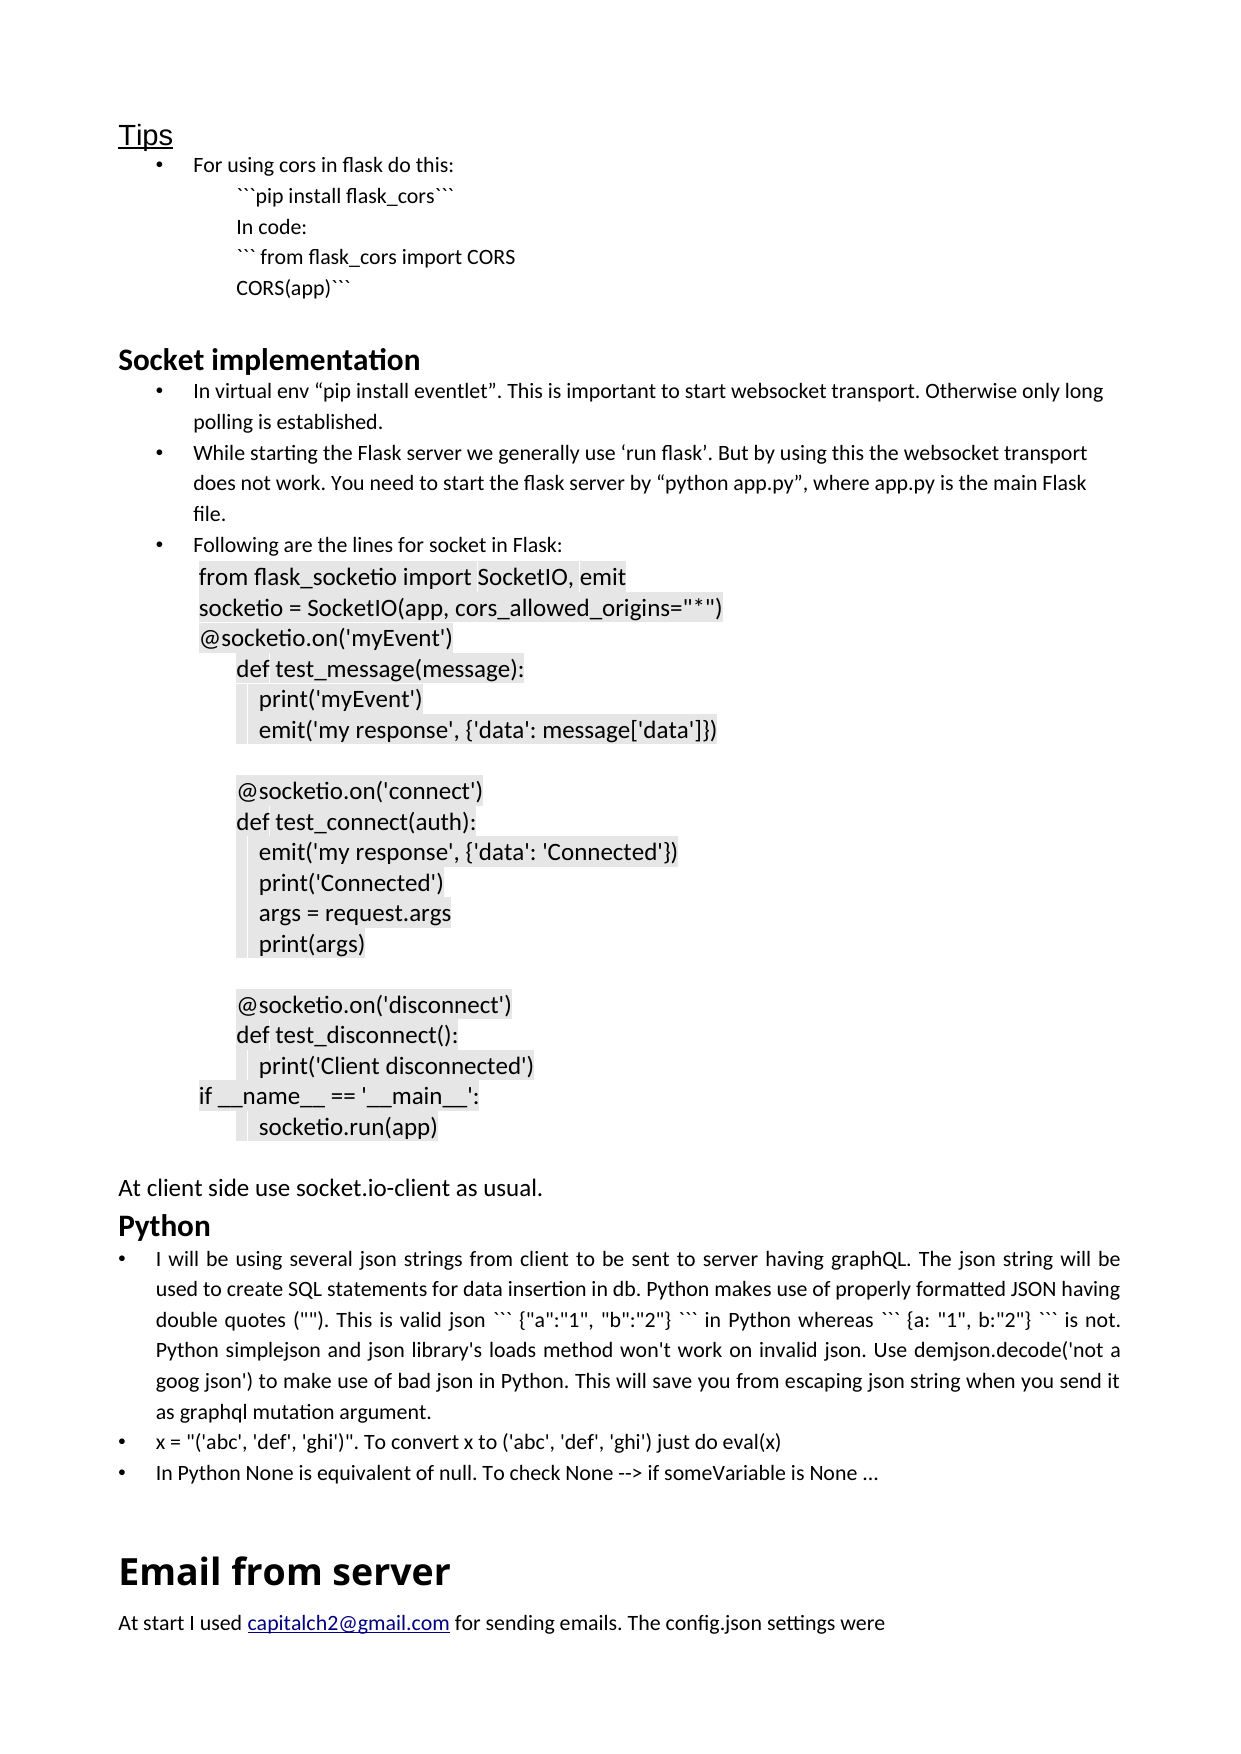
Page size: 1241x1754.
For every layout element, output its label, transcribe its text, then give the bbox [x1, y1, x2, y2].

text def test_disconnect(): [236, 1019, 1122, 1050]
text @socketio.on('myEvent') [199, 622, 1122, 653]
text print('Client disconnected') [236, 1050, 1122, 1080]
text def test_connect(auth): [236, 806, 1122, 836]
text socketio = SocketIO(app, cors_allowed_origins="*") [199, 592, 1122, 622]
text print(args) [236, 928, 1122, 958]
text ```pip install flask_cors``` [236, 182, 1122, 209]
subtitle Email from server [118, 1545, 1122, 1596]
list I will be using several json strings from client to be sent to server having graphQL. The json string will be used to create SQL statements for data insertion in db. Python makes use of properly formatted JSON having double quotes (""). This is valid json ``` {"a":"1", "b":"2"} ``` in Python whereas ``` {a: "1", b:"2"} ``` is not. Python simplejson and json library's loads method won't work on invalid json. Use demjson.decode('not a goog json') to make use of bad json in Python. This will save you from escaping json string when you send it as graphql mutation argument. [118, 1245, 1122, 1424]
text from flask_socketio import SocketIO, emit [199, 561, 1122, 592]
text def test_message(message): [236, 653, 1122, 683]
subtitle Tips [118, 118, 1122, 152]
text ``` from flask_cors import CORS [236, 243, 1122, 270]
list While starting the Flask server we generally use ‘run flask’. But by using this the websocket transport does not work. You need to start the flask server by “python app.py”, where app.py is the main Flask file. [156, 439, 1122, 527]
text socketio.run(app) [236, 1111, 1122, 1141]
text args = request.args [236, 897, 1122, 928]
list In Python None is equivalent of null. To check None --> if someVariable is None ... [118, 1459, 1122, 1486]
subtitle Python [118, 1207, 1122, 1245]
text CORS(app)``` [236, 274, 1122, 301]
text emit('my response', {'data': message['data']}) [236, 714, 1122, 744]
text @socketio.on('connect') [236, 775, 1122, 806]
list For using cors in flask do this: [156, 152, 1122, 178]
subtitle Socket implementation [118, 339, 1122, 378]
text if __name__ == '__main__': [199, 1080, 1122, 1111]
text print('myEvent') [236, 683, 1122, 714]
text emit('my response', {'data': 'Connected'}) [236, 836, 1122, 867]
list Following are the lines for socket in Flask: [156, 531, 1122, 557]
list In virtual env “pip install eventlet”. This is important to start websocket transport. Otherwise only long polling is established. [156, 378, 1122, 435]
text In code: [236, 213, 1122, 239]
text print('Connected') [236, 867, 1122, 897]
text @socketio.on('disconnect') [236, 989, 1122, 1019]
text At start I used capitalch2@gmail.com for sending emails. The config.json settings were [118, 1609, 1122, 1636]
list x = "('abc', 'def', 'ghi')". To convert x to ('abc', 'def', 'ghi') just do eval(x) [118, 1428, 1122, 1455]
text At client side use socket.io-client as usual. [118, 1172, 1122, 1202]
